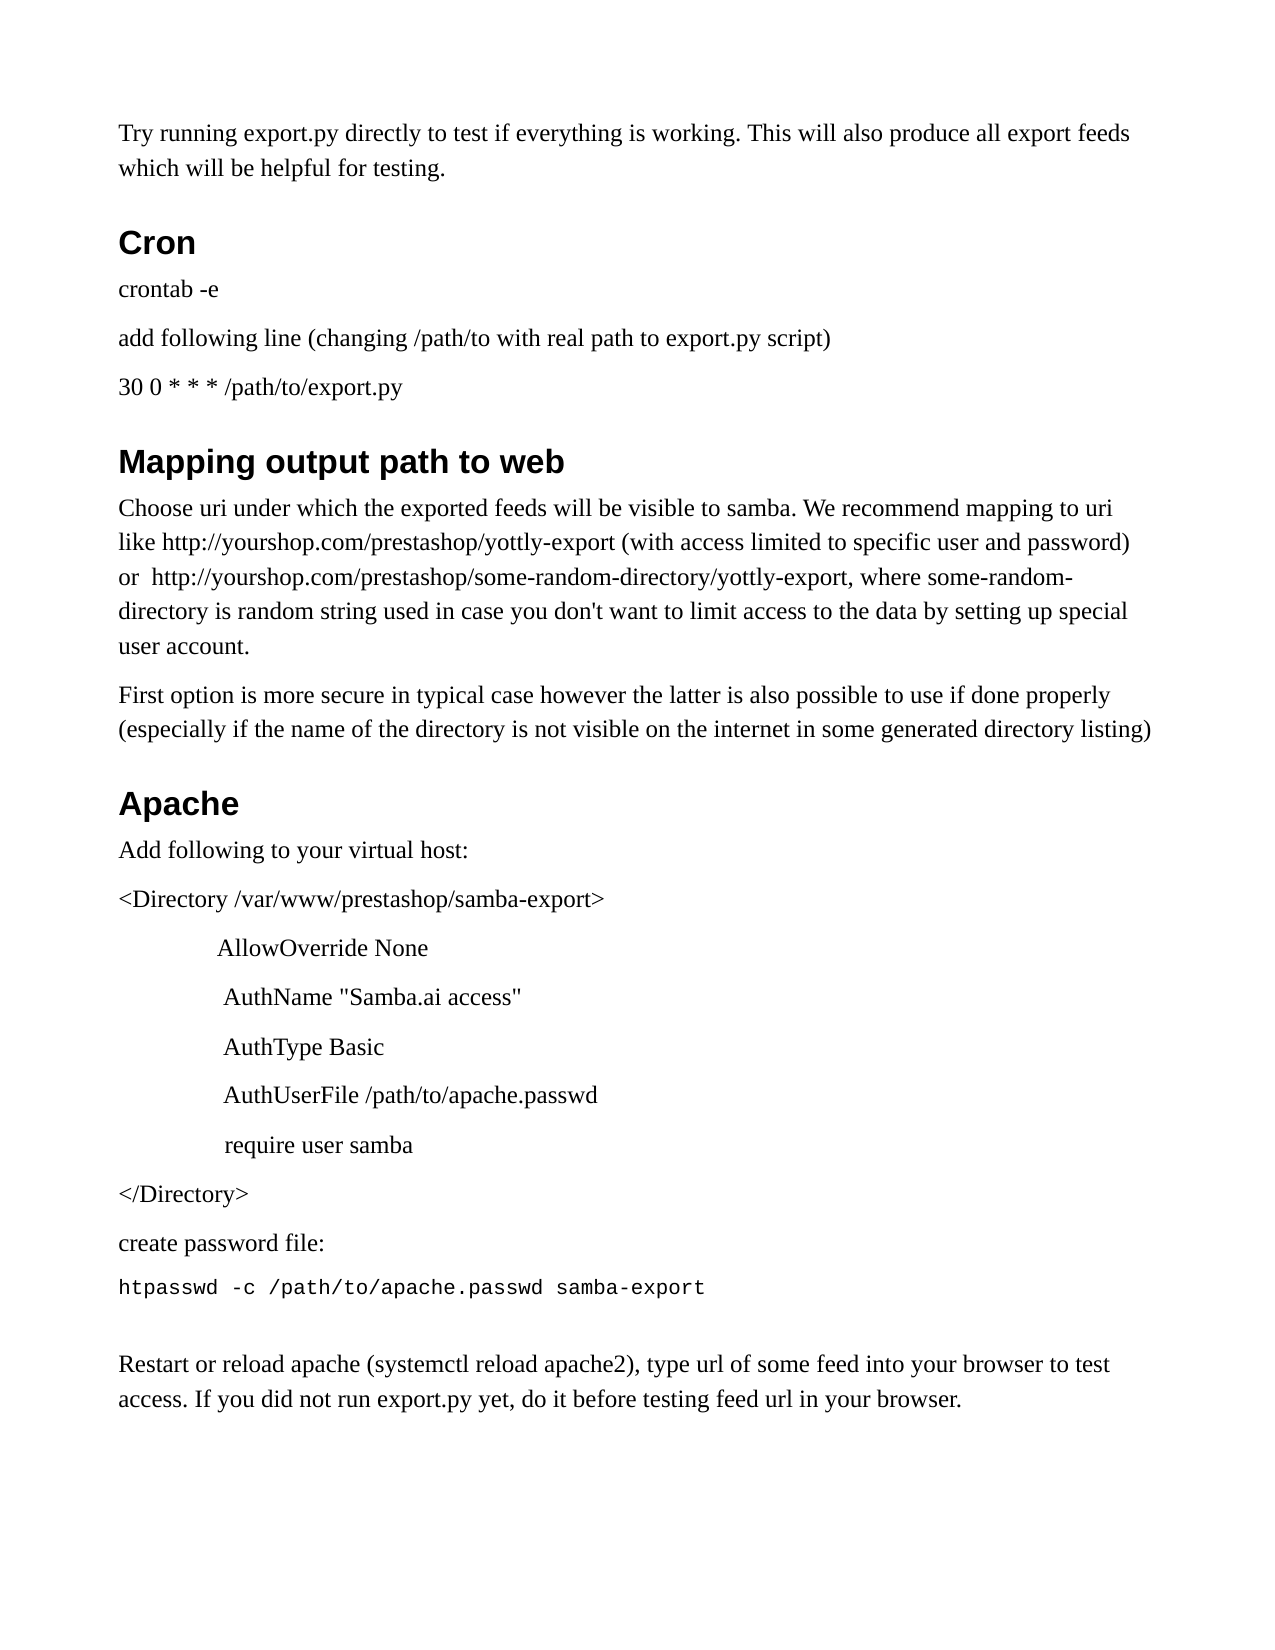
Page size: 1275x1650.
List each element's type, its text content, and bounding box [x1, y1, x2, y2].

text add following line (changing /path/to with real path to export.py script) [118, 323, 1157, 351]
text 30 0 * * * /path/to/export.py [118, 372, 1157, 401]
text <Directory /var/www/prestashop/samba-export> [118, 884, 1157, 913]
text AuthUserFile /path/to/apache.passwd [118, 1081, 1157, 1109]
text AllowOverride None [118, 933, 1157, 962]
text First option is more secure in typical case however the latter is also possible to use if done properly (especially if the name of the directory is not visible on the internet in some generated directory listing) [118, 680, 1157, 743]
subtitle Mapping output path to web [118, 442, 1157, 480]
subtitle Apache [118, 784, 1157, 823]
text Add following to your virtual host: [118, 835, 1157, 864]
subtitle Cron [118, 222, 1157, 261]
text create password file: [118, 1228, 1157, 1257]
text AuthType Basic [118, 1032, 1157, 1060]
text crontab -e [118, 274, 1157, 302]
text Restart or reload apache (systemctl reload apache2), type url of some feed into your browser to test access. If you did not run export.py yet, do it before testing feed url in your browser. [118, 1349, 1157, 1412]
text </Directory> [118, 1179, 1157, 1207]
text Try running export.py directly to test if everything is working. This will also produce all export feeds which will be helpful for testing. [118, 118, 1157, 181]
text htpasswd -c /path/to/apache.passwd samba-export [118, 1277, 1157, 1301]
text Choose uri under which the exported feeds will be visible to samba. We recommend mapping to uri like http://yourshop.com/prestashop/yottly-export (with access limited to specific user and password) or http://yourshop.com/prestashop/some-random-directory/yottly-export, where some-random-directory is random string used in case you don't want to limit access to the data by setting up special user account. [118, 493, 1157, 659]
text AuthName "Samba.ai access" [118, 982, 1157, 1011]
text require user samba [118, 1130, 1157, 1158]
